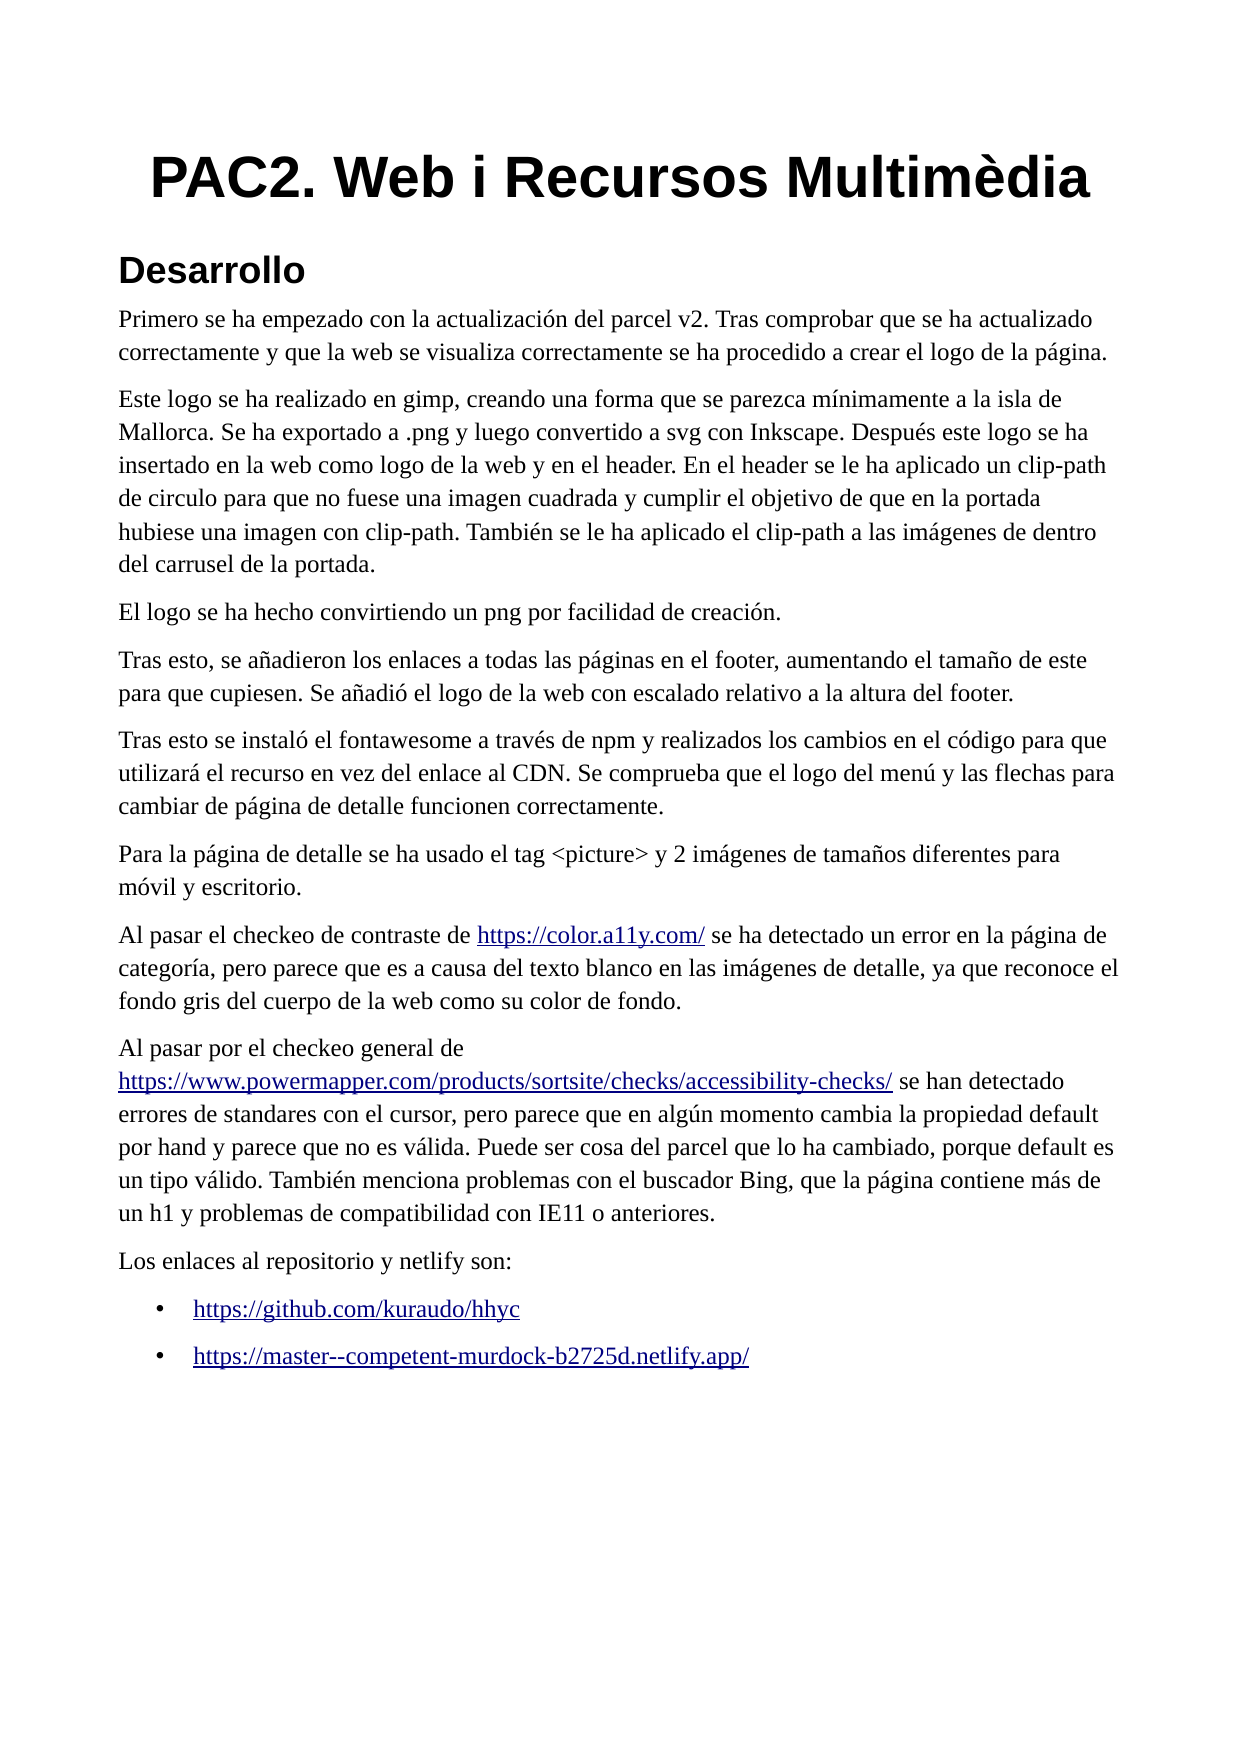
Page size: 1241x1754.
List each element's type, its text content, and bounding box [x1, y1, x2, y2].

text Primero se ha empezado con la actualización del parcel v2. Tras comprobar que se ha actualizado correctamente y que la web se visualiza correctamente se ha procedido a crear el logo de la página. [118, 304, 1122, 366]
text Tras esto se instaló el fontawesome a través de npm y realizados los cambios en el código para que utilizará el recurso en vez del enlace al CDN. Se comprueba que el logo del menú y las flechas para cambiar de página de detalle funcionen correctamente. [118, 725, 1122, 820]
text Los enlaces al repositorio y netlify son: [118, 1246, 1122, 1275]
list https://master--competent-murdock-b2725d.netlify.app/ [156, 1341, 1122, 1370]
list https://github.com/kuraudo/hhyc [156, 1294, 1122, 1322]
title PAC2. Web i Recursos Multimèdia [118, 143, 1122, 210]
text Este logo se ha realizado en gimp, creando una forma que se parezca mínimamente a la isla de Mallorca. Se ha exportado a .png y luego convertido a svg con Inkscape. Después este logo se ha insertado en la web como logo de la web y en el header. En el header se le ha aplicado un clip-path de circulo para que no fuese una imagen cuadrada y cumplir el objetivo de que en la portada hubiese una imagen con clip-path. También se le ha aplicado el clip-path a las imágenes de dentro del carrusel de la portada. [118, 384, 1122, 578]
text El logo se ha hecho convirtiendo un png por facilidad de creación. [118, 597, 1122, 626]
text Al pasar por el checkeo general de https://www.powermapper.com/products/sortsite/checks/accessibility-checks/ se han detectado errores de standares con el cursor, pero parece que en algún momento cambia la propiedad default por hand y parece que no es válida. Puede ser cosa del parcel que lo ha cambiado, porque default es un tipo válido. También menciona problemas con el buscador Bing, que la página contiene más de un h1 y problemas de compatibilidad con IE11 o anteriores. [118, 1033, 1122, 1227]
text Al pasar el checkeo de contraste de https://color.a11y.com/ se ha detectado un error en la página de categoría, pero parece que es a causa del texto blanco en las imágenes de detalle, ya que reconoce el fondo gris del cuerpo de la web como su color de fondo. [118, 920, 1122, 1014]
text Para la página de detalle se ha usado el tag <picture> y 2 imágenes de tamaños diferentes para móvil y escritorio. [118, 839, 1122, 901]
text Tras esto, se añadieron los enlaces a todas las páginas en el footer, aumentando el tamaño de este para que cupiesen. Se añadió el logo de la web con escalado relativo a la altura del footer. [118, 645, 1122, 707]
subtitle Desarrollo [118, 248, 1122, 291]
